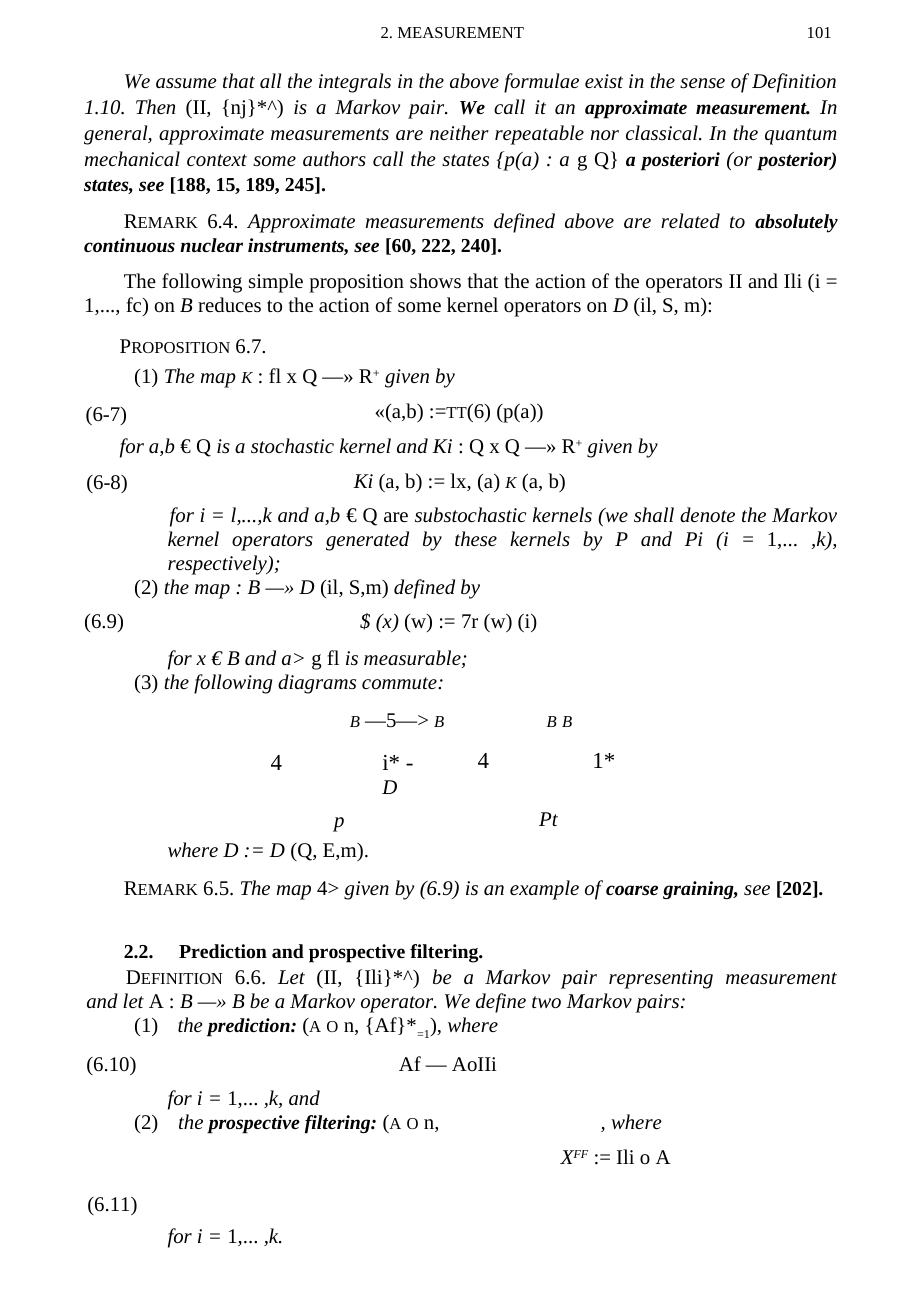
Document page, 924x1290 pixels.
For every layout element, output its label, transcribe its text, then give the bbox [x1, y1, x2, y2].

text for x € B and a> g fl is measurable; [84, 646, 839, 669]
list the prospective filtering: (a o n, , where [84, 1110, 837, 1134]
text b —5—> b b b [84, 708, 839, 732]
text (3) the following diagrams commute: [84, 669, 839, 694]
text Proposition 6.7. [84, 334, 839, 358]
text for a,b € Q is a stochastic kernel and Ki : Q x Q —» R+ given by [84, 433, 839, 458]
text The following simple proposition shows that the action of the operators II and Ili (i = 1,..., fc) on B reduces to the action of some kernel operators on D (il, S, m): [84, 269, 839, 317]
text Definition 6.6. Let (II, {Ili}*^) be a Markov pair representing measurement and let A : B —» B be a Markov operator. We define two Markov pairs: [86, 965, 837, 1013]
text D [382, 775, 431, 799]
text Remark 6.4. Approximate measurements defined above are related to abso­lutely continuous nuclear instruments, see [60, 222, 240]. [84, 209, 839, 257]
text i* - [382, 748, 431, 775]
text XFF := Ili o A [394, 1145, 837, 1169]
text Pt [539, 807, 559, 831]
text Remark 6.5. The map 4> given by (6.9) is an example of coarse graining, see [202]. [84, 876, 839, 900]
text for i = l,...,k and a,b € Q are substochastic kernels (we shall denote the Markov kernel operators generated by these kernels by P and Pi (i = 1,... ,k), respectively); [167, 502, 839, 575]
subtitle 2.2. Prediction and prospective filtering. [84, 940, 837, 963]
text 101 [806, 23, 833, 42]
text 2. MEASUREMENT [380, 23, 539, 42]
text 4 [270, 748, 298, 775]
text (2) the map : B —» D (il, S,m) defined by [84, 575, 839, 599]
text (6-8) [86, 470, 130, 494]
text where D := D (Q, E,m). [84, 838, 839, 862]
text (6.10) Af — AoIIi [86, 1052, 837, 1076]
text 4 [477, 747, 506, 774]
text for i = 1,... ,k, and [84, 1086, 837, 1110]
text Ki (a, b) := lx, (a) k (a, b) [344, 469, 575, 493]
text (6.11) [87, 1192, 142, 1216]
text for i = 1,... ,k. [84, 1224, 839, 1248]
text (1) The map k : fl x Q —» R+ given by [84, 364, 839, 388]
text (6.9) $ (x) (w) := 7r (w) (i) [84, 609, 839, 633]
text p [334, 808, 350, 832]
text «(a,b) :=tt(6) (p(a)) [359, 399, 558, 423]
text (6-7) [85, 402, 130, 426]
text 1* [592, 747, 620, 774]
list the prediction: (a o n, {Af}*=1), where [84, 1013, 837, 1041]
text We assume that all the integrals in the above formulae exist in the sense of Definition 1.10. Then (II, {nj}*^) is a Markov pair. We call it an approxi­mate measurement. In general, approximate measurements are neither repeat­able nor classical. In the quantum mechanical context some authors call the states {p(a) : a g Q} a posteriori (or posterior) states, see [188, 15, 189, 245]. [84, 69, 839, 196]
